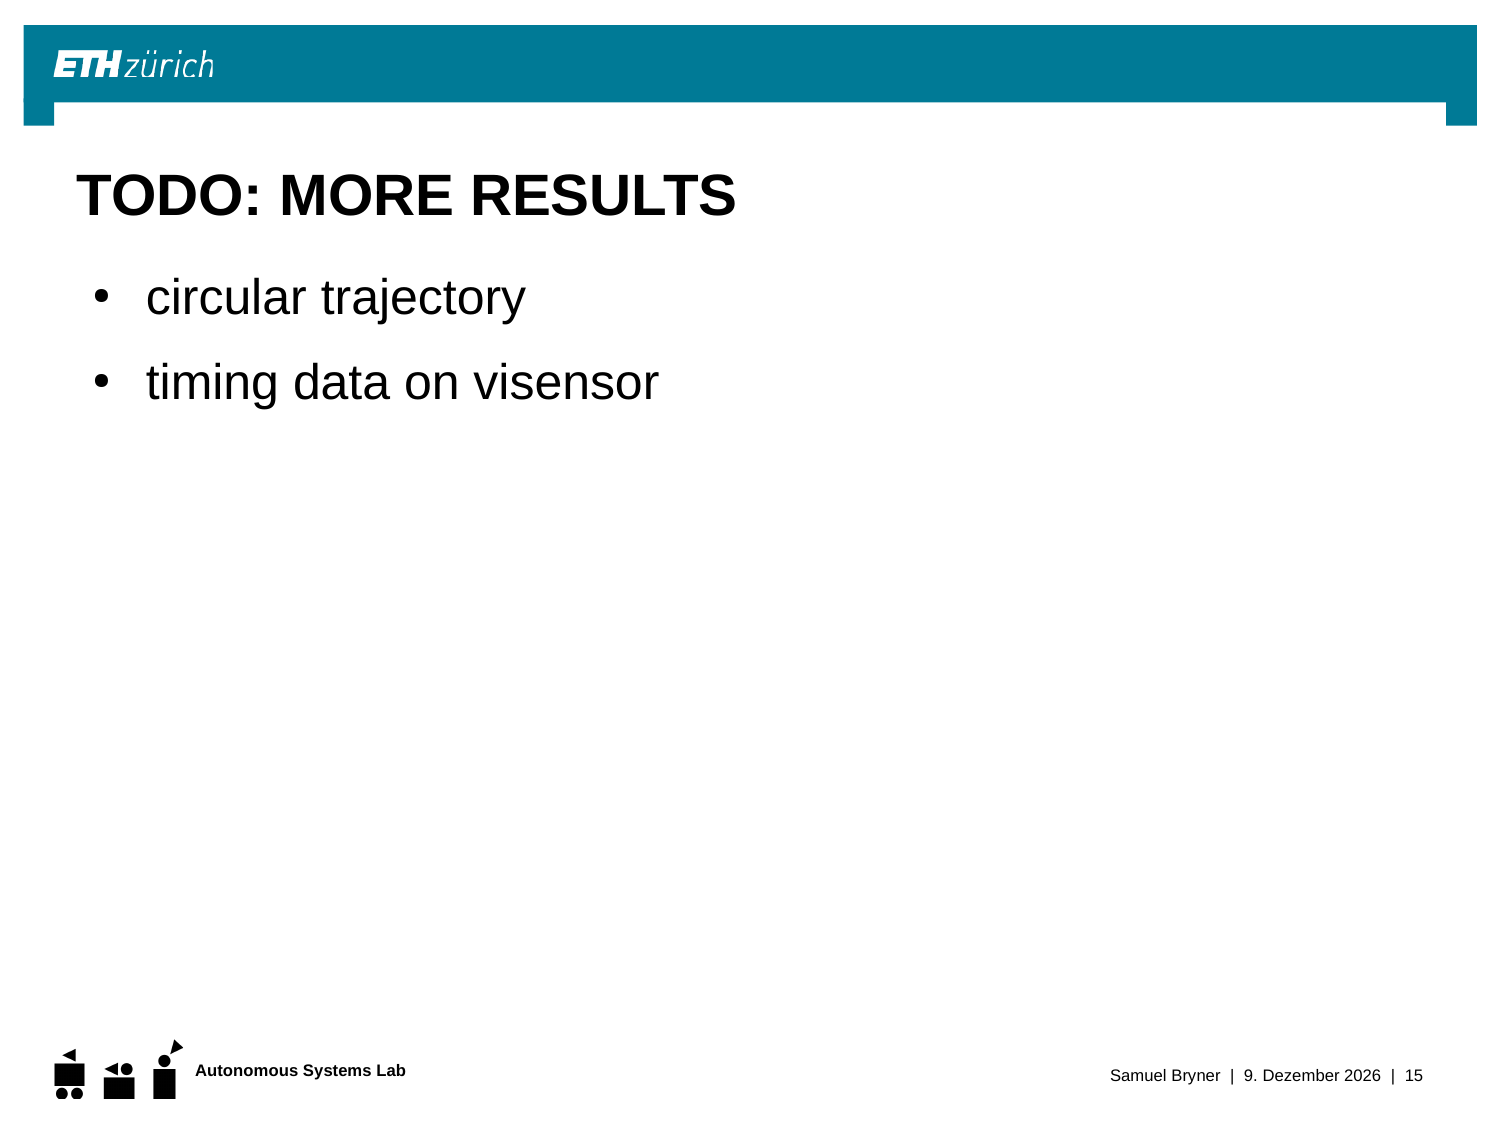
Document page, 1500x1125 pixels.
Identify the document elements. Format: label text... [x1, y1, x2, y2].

title TODO: MORE RESULTS [53, 101, 1447, 290]
list circular trajectory timing data on visensor [75, 269, 1425, 1016]
